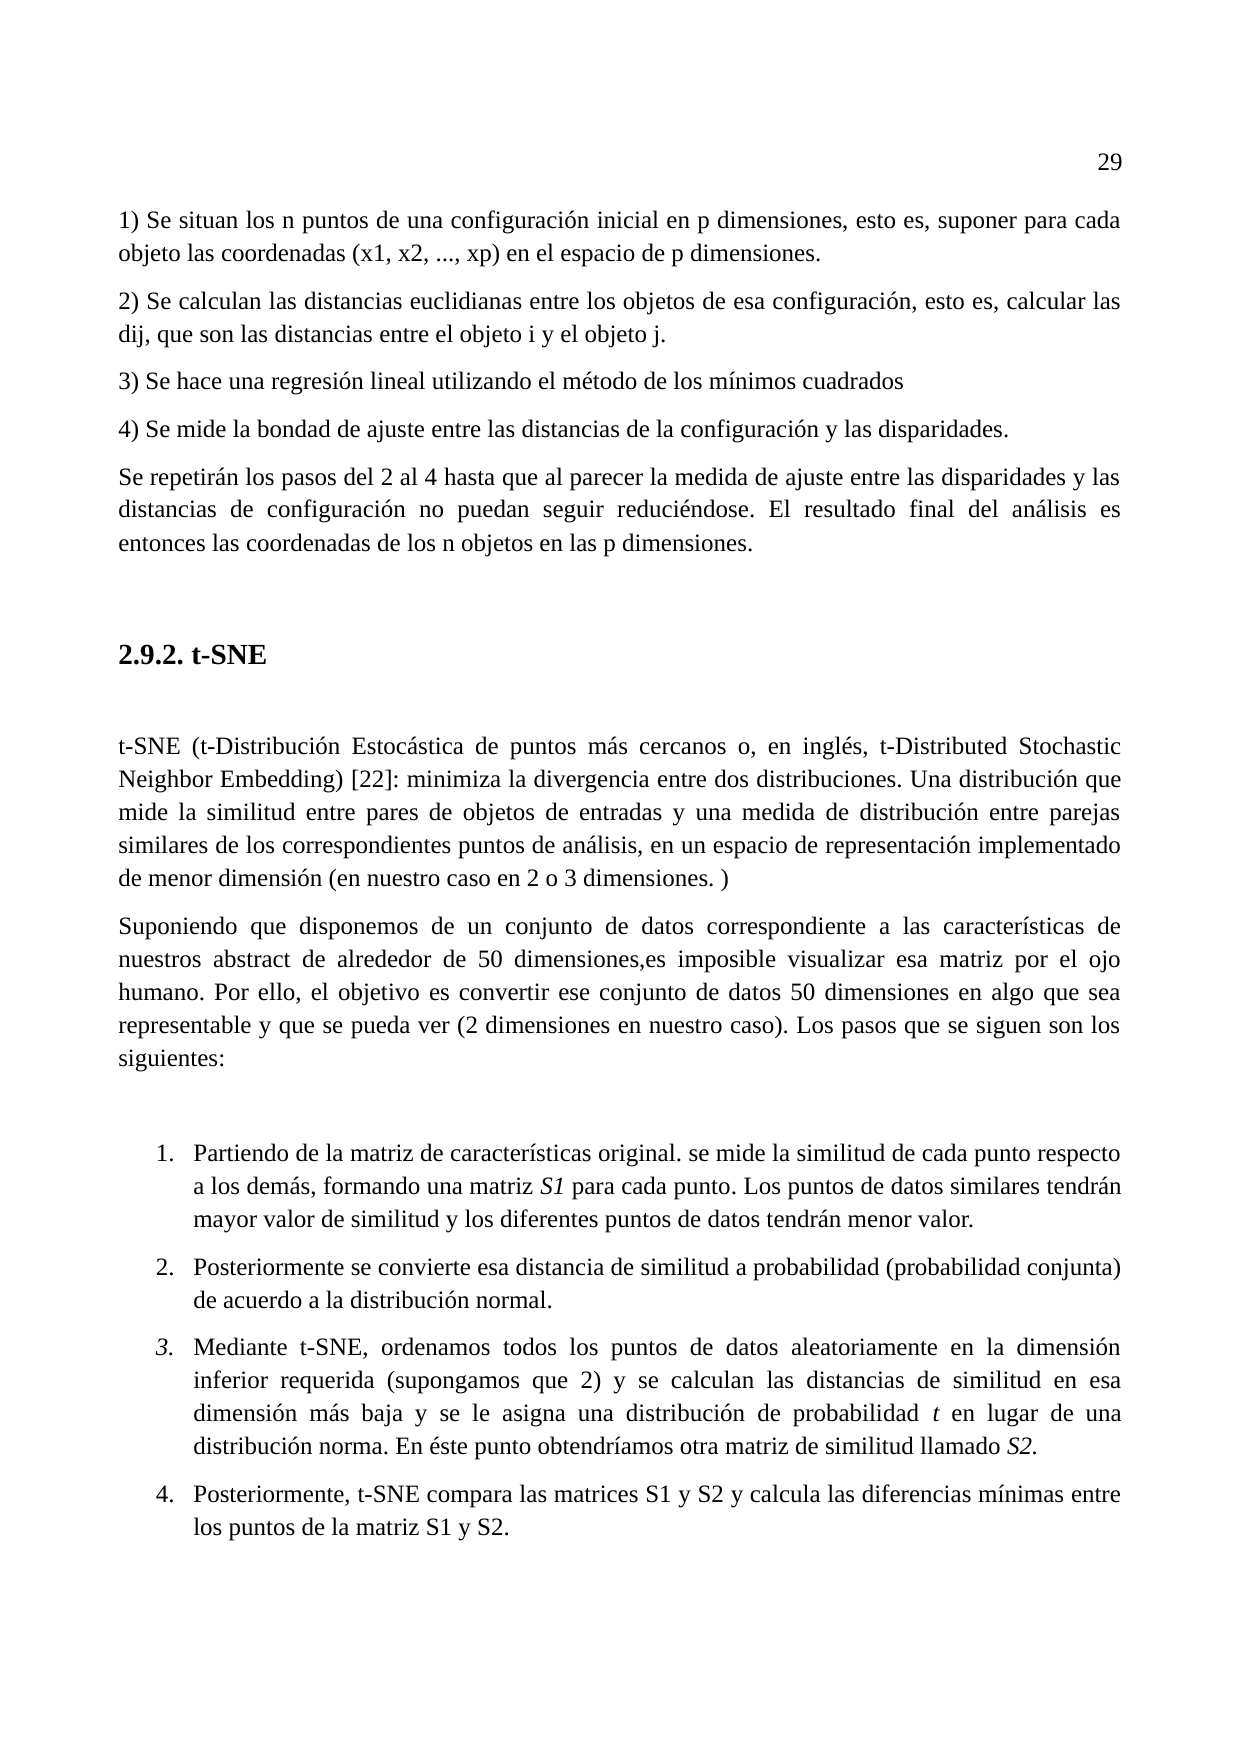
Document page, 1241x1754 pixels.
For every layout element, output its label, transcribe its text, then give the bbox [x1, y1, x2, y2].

list Posteriormente se convierte esa distancia de similitud a probabilidad (probabilidad conjunta) de acuerdo a la distribución normal. [156, 1252, 1122, 1313]
subtitle 2.9.2. t-SNE [118, 637, 1122, 671]
list Partiendo de la matriz de características original. se mide la similitud de cada punto respecto a los demás, formando una matriz S1 para cada punto. Los puntos de datos similares tendrán mayor valor de similitud y los diferentes puntos de datos tendrán menor valor. [156, 1138, 1122, 1233]
list Mediante t-SNE, ordenamos todos los puntos de datos aleatoriamente en la dimensión inferior requerida (supongamos que 2) y se calculan las distancias de similitud en esa dimensión más baja y se le asigna una distribución de probabilidad t en lugar de una distribución norma. En éste punto obtendríamos otra matriz de similitud llamado S2. [156, 1332, 1122, 1460]
text 3) Se hace una regresión lineal utilizando el método de los mínimos cuadrados [118, 366, 1122, 395]
text 1) Se situan los n puntos de una configuración inicial en p dimensiones, esto es, suponer para cada objeto las coordenadas (x1, x2, ..., xp) en el espacio de p dimensiones. [118, 205, 1122, 267]
text t-SNE (t-Distribución Estocástica de puntos más cercanos o, en inglés, t-Distributed Stochastic Neighbor Embedding) [22]: minimiza la divergencia entre dos distribuciones. Una distribución que mide la similitud entre pares de objetos de entradas y una medida de distribución entre parejas similares de los correspondientes puntos de análisis, en un espacio de representación implementado de menor dimensión (en nuestro caso en 2 o 3 dimensiones. ) [118, 731, 1122, 892]
text 4) Se mide la bondad de ajuste entre las distancias de la configuración y las disparidades. [118, 414, 1122, 443]
text 2) Se calculan las distancias euclidianas entre los objetos de esa configuración, esto es, calcular las dij, que son las distancias entre el objeto i y el objeto j. [118, 286, 1122, 347]
text Se repetirán los pasos del 2 al 4 hasta que al parecer la medida de ajuste entre las disparidades y las distancias de configuración no puedan seguir reduciéndose. El resultado final del análisis es entonces las coordenadas de los n objetos en las p dimensiones. [118, 462, 1122, 556]
list Posteriormente, t-SNE compara las matrices S1 y S2 y calcula las diferencias mínimas entre los puntos de la matriz S1 y S2. [156, 1479, 1122, 1541]
text Suponiendo que disponemos de un conjunto de datos correspondiente a las características de nuestros abstract de alrededor de 50 dimensiones,es imposible visualizar esa matriz por el ojo humano. Por ello, el objetivo es convertir ese conjunto de datos 50 dimensiones en algo que sea representable y que se pueda ver (2 dimensiones en nuestro caso). Los pasos que se siguen son los siguientes: [118, 911, 1122, 1072]
